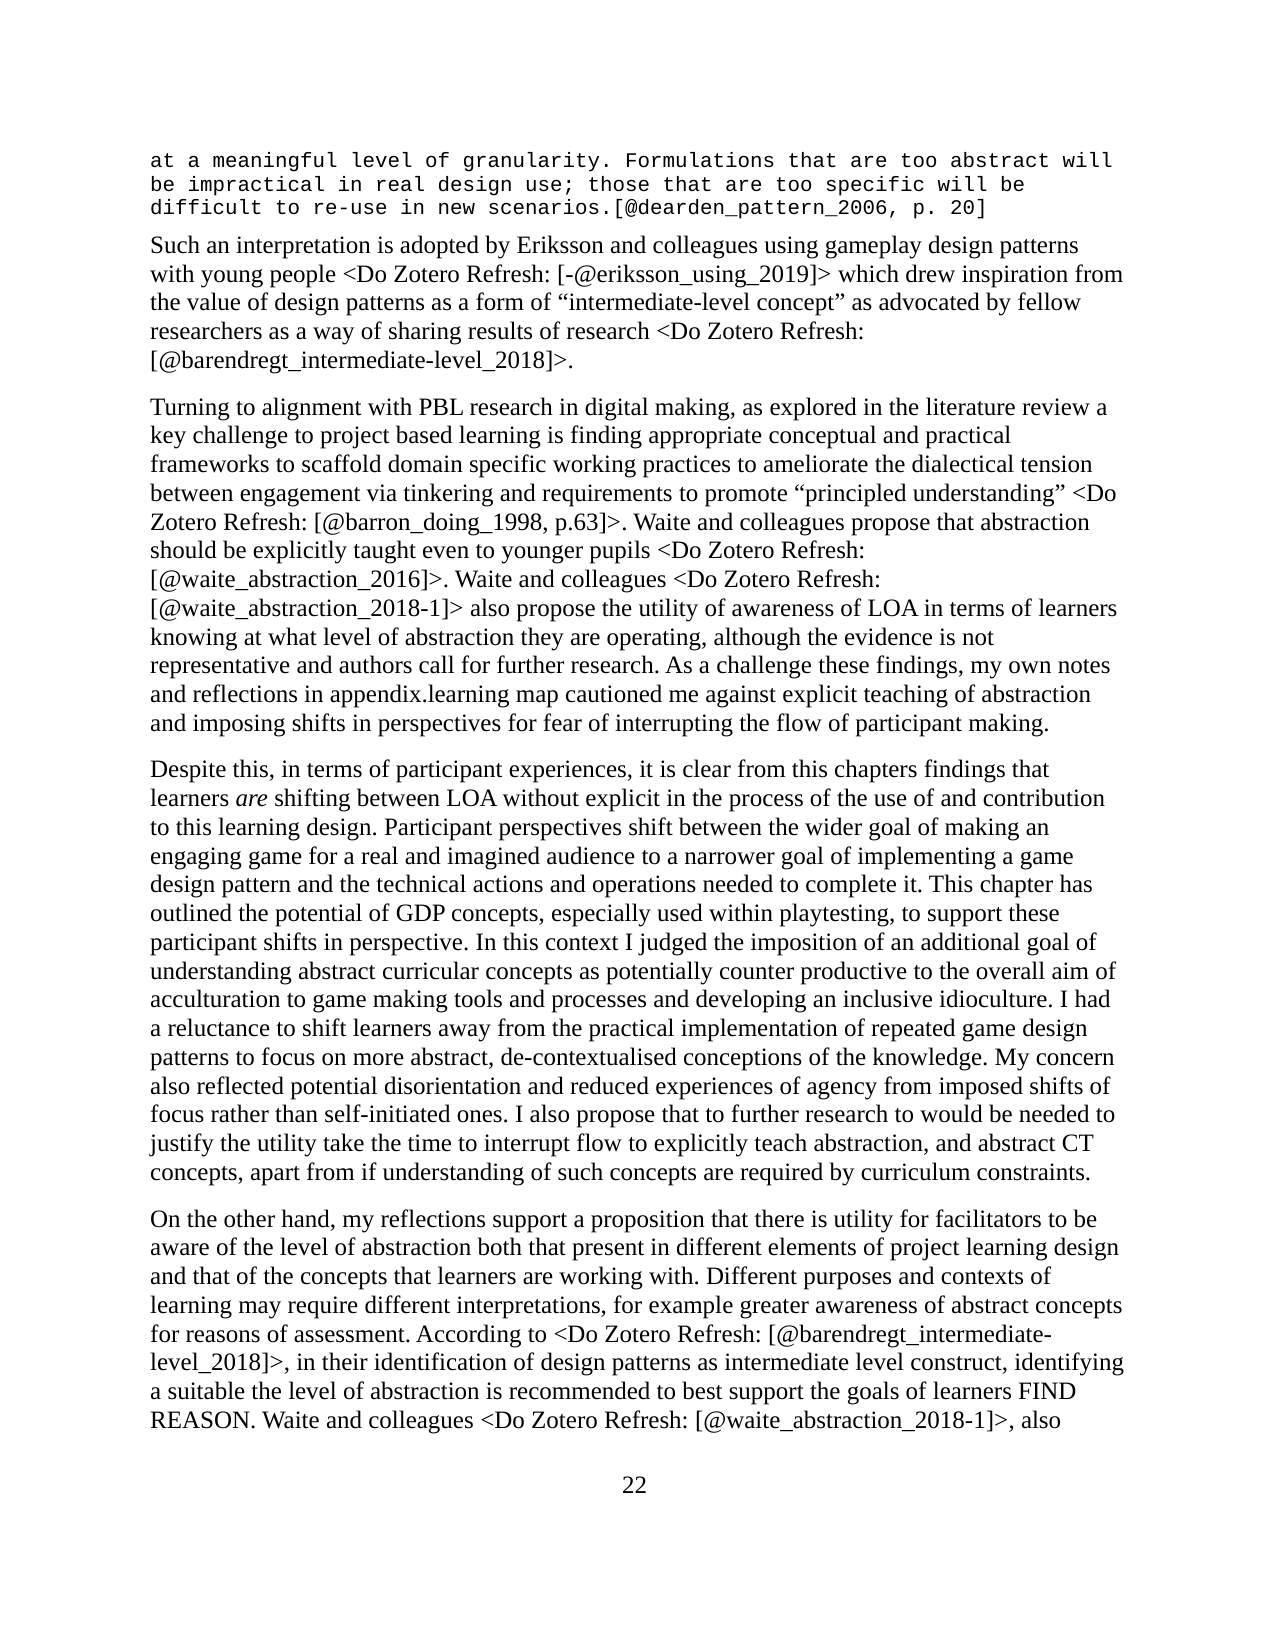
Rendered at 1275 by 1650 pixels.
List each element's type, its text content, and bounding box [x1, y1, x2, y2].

text On the other hand, my reflections support a proposition that there is utility for facilitators to be aware of the level of abstraction both that present in different elements of project learning design and that of the concepts that learners are working with. Different purposes and contexts of learning may require different interpretations, for example greater awareness of abstract concepts for reasons of assessment. According to <Do Zotero Refresh: [@barendregt_intermediate-level_2018]>, in their identification of design patterns as intermediate level construct, identifying a suitable the level of abstraction is recommended to best support the goals of learners FIND REASON. Waite and colleagues <Do Zotero Refresh: [@waite_abstraction_2018-1]>, also [150, 1204, 1125, 1434]
text Such an interpretation is adopted by Eriksson and colleagues using gameplay design patterns with young people <Do Zotero Refresh: [-@eriksson_using_2019]> which drew inspiration from the value of design patterns as a form of “intermediate-level concept” as advocated by fellow researchers as a way of sharing results of research <Do Zotero Refresh: [@barendregt_intermediate-level_2018]>. [150, 230, 1125, 374]
text Turning to alignment with PBL research in digital making, as explored in the literature review a key challenge to project based learning is finding appropriate conceptual and practical frameworks to scaffold domain specific working practices to ameliorate the dialectical tension between engagement via tinkering and requirements to promote “principled understanding” <Do Zotero Refresh: [@barron_doing_1998, p.63]>. Waite and colleagues propose that abstraction should be explicitly taught even to younger pupils <Do Zotero Refresh: [@waite_abstraction_2016]>. Waite and colleagues <Do Zotero Refresh: [@waite_abstraction_2018-1]> also propose the utility of awareness of LOA in terms of learners knowing at what level of abstraction they are operating, although the evidence is not representative and authors call for further research. As a challenge these findings, my own notes and reflections in appendix.learning map cautioned me against explicit teaching of abstraction and imposing shifts in perspectives for fear of interrupting the flow of participant making. [150, 392, 1125, 737]
text at a meaningful level of granularity. Formulations that are too abstract will be impractical in real design use; those that are too specific will be difficult to re-use in new scenarios.[@dearden_pattern_2006, p. 20] [150, 150, 1125, 221]
text Despite this, in terms of participant experiences, it is clear from this chapters findings that learners are shifting between LOA without explicit in the process of the use of and contribution to this learning design. Participant perspectives shift between the wider goal of making an engaging game for a real and imagined audience to a narrower goal of implementing a game design pattern and the technical actions and operations needed to complete it. This chapter has outlined the potential of GDP concepts, especially used within playtesting, to support these participant shifts in perspective. In this context I judged the imposition of an additional goal of understanding abstract curricular concepts as potentially counter productive to the overall aim of acculturation to game making tools and processes and developing an inclusive idioculture. I had a reluctance to shift learners away from the practical implementation of repeated game design patterns to focus on more abstract, de-contextualised conceptions of the knowledge. My concern also reflected potential disorientation and reduced experiences of agency from imposed shifts of focus rather than self-initiated ones. I also propose that to further research to would be needed to justify the utility take the time to interrupt flow to explicitly teach abstraction, and abstract CT concepts, apart from if understanding of such concepts are required by curriculum constraints. [150, 754, 1125, 1186]
